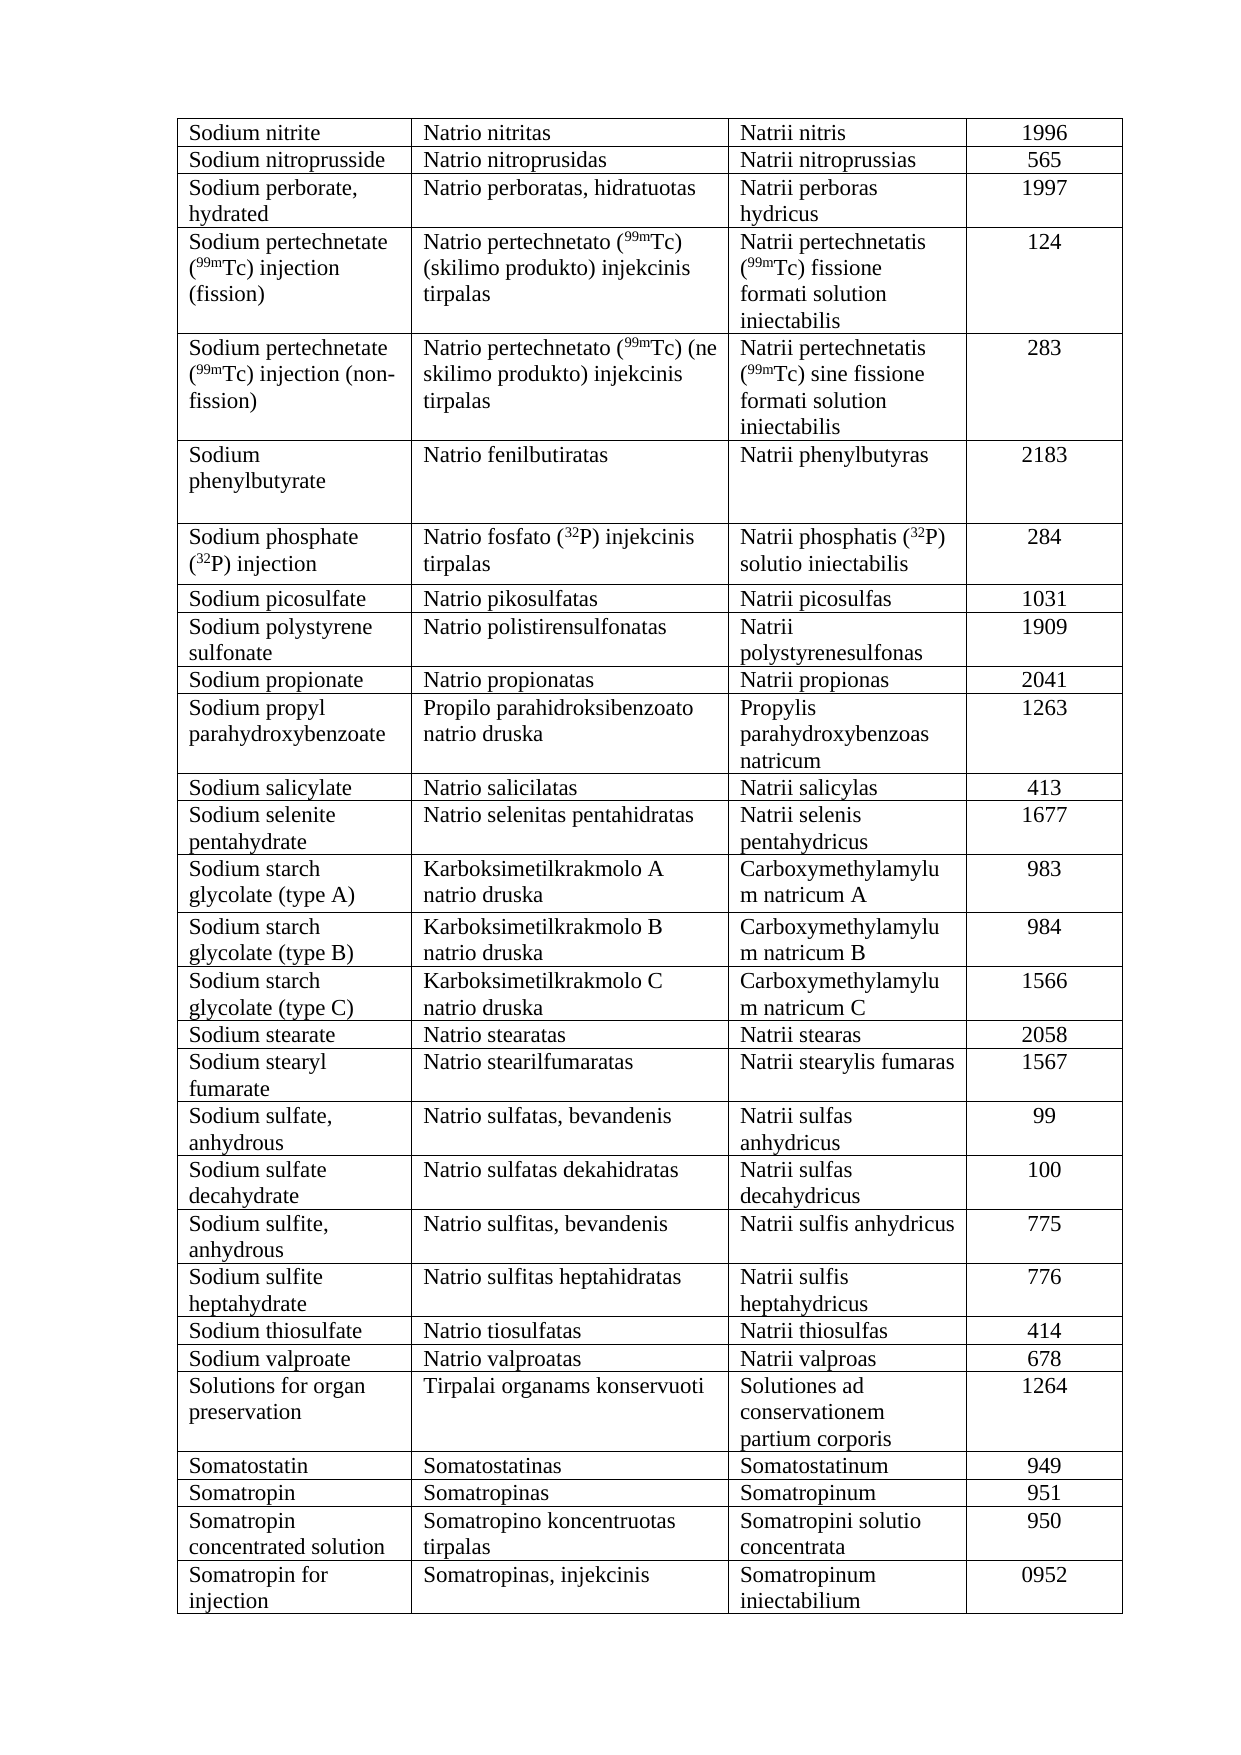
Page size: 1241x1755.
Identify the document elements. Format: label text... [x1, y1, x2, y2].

table_cell Natrio stearilfumaratas [412, 1049, 728, 1101]
table_cell Sodium stearate [178, 1021, 411, 1047]
table_cell Solutions for organ preservation [178, 1372, 411, 1451]
table_cell Natrii stearas [729, 1021, 966, 1047]
table_cell Sodium propionate [178, 667, 411, 693]
table_cell Propilo parahidroksibenzoato natrio druska [412, 694, 728, 773]
table_cell Natrio salicilatas [412, 774, 728, 800]
table_cell 413 [967, 774, 1122, 800]
table_cell 1909 [967, 613, 1122, 666]
table_cell 949 [967, 1452, 1122, 1478]
table_cell Natrii propionas [729, 667, 966, 693]
table_cell Natrio fenilbutiratas [412, 441, 728, 522]
table_cell 0952 [967, 1561, 1122, 1613]
table_cell Natrii nitris [729, 119, 966, 146]
table_cell Natrii selenis pentahydricus [729, 801, 966, 854]
table_cell Natrio sulfatas, bevandenis [412, 1102, 728, 1155]
table_cell Natrio polistirensulfonatas [412, 613, 728, 666]
table_cell 124 [967, 228, 1122, 333]
table_cell Natrio stearatas [412, 1021, 728, 1047]
table_cell Sodium stearyl fumarate [178, 1049, 411, 1101]
table_cell Sodium sulfate, anhydrous [178, 1102, 411, 1155]
table_cell Somatropini solutio concentrata [729, 1507, 966, 1559]
table_cell Somatropinas [412, 1480, 728, 1506]
table_cell Natrii perboras hydricus [729, 174, 966, 227]
table_cell 283 [967, 334, 1122, 439]
table_cell Sodium sulfite, anhydrous [178, 1210, 411, 1262]
table_cell Sodium nitrite [178, 119, 411, 146]
table_cell 2183 [967, 441, 1122, 522]
table_cell Sodium phenylbutyrate [178, 441, 411, 522]
table_cell Somatropinum iniectabilium [729, 1561, 966, 1613]
table_cell Somatropin concentrated solution [178, 1507, 411, 1559]
table_cell Somatostatin [178, 1452, 411, 1478]
table_cell Sodium polystyrene sulfonate [178, 613, 411, 666]
table_cell Somatropin [178, 1480, 411, 1506]
table_cell Natrii polystyrenesulfonas [729, 613, 966, 666]
table_cell Sodium pertechnetate (99mTc) injection (fission) [178, 228, 411, 333]
table_cell Somatropinas, injekcinis [412, 1561, 728, 1613]
table_cell Natrii sulfas decahydricus [729, 1156, 966, 1209]
table_cell Natrii picosulfas [729, 585, 966, 612]
table_cell Somatostatinas [412, 1452, 728, 1478]
table_cell Sodium selenite pentahydrate [178, 801, 411, 854]
table_cell Natrio pikosulfatas [412, 585, 728, 612]
table_cell Karboksimetilkrakmolo A natrio druska [412, 855, 728, 912]
table_cell Natrii pertechnetatis (99mTc) fissione formati solution iniectabilis [729, 228, 966, 333]
table_cell 414 [967, 1317, 1122, 1343]
table_cell 99 [967, 1102, 1122, 1155]
table_cell 775 [967, 1210, 1122, 1262]
table_cell Natrii nitroprussias [729, 147, 966, 173]
table_cell 1566 [967, 967, 1122, 1020]
table_cell Natrii salicylas [729, 774, 966, 800]
table_cell Karboksimetilkrakmolo B natrio druska [412, 913, 728, 966]
table_cell 2041 [967, 667, 1122, 693]
table_cell Sodium phosphate (32P) injection [178, 524, 411, 584]
table_cell Natrii valproas [729, 1345, 966, 1371]
table_cell Sodium perborate, hydrated [178, 174, 411, 227]
table_cell Natrio pertechnetato (99mTc) (ne skilimo produkto) injekcinis tirpalas [412, 334, 728, 439]
table_cell 776 [967, 1264, 1122, 1316]
table_cell Natrio sulfitas, bevandenis [412, 1210, 728, 1262]
table_cell 983 [967, 855, 1122, 912]
table_cell 1567 [967, 1049, 1122, 1101]
table_cell 284 [967, 524, 1122, 584]
table_cell Sodium propyl parahydroxybenzoate [178, 694, 411, 773]
table_cell Sodium starch glycolate (type B) [178, 913, 411, 966]
table_cell Natrio nitroprusidas [412, 147, 728, 173]
table_cell Natrio nitritas [412, 119, 728, 146]
table_cell Natrio fosfato (32P) injekcinis tirpalas [412, 524, 728, 584]
table_cell Natrio valproatas [412, 1345, 728, 1371]
table_cell Natrii pertechnetatis (99mTc) sine fissione formati solution iniectabilis [729, 334, 966, 439]
table_cell 678 [967, 1345, 1122, 1371]
table_cell Sodium nitroprusside [178, 147, 411, 173]
table_cell Natrii sulfis anhydricus [729, 1210, 966, 1262]
table_cell Natrio propionatas [412, 667, 728, 693]
table_cell Natrii phosphatis (32P) solutio iniectabilis [729, 524, 966, 584]
table_cell 950 [967, 1507, 1122, 1559]
table_cell Solutiones ad conservationem partium corporis [729, 1372, 966, 1451]
table_cell 951 [967, 1480, 1122, 1506]
table_cell Somatropinum [729, 1480, 966, 1506]
table_cell Natrii thiosulfas [729, 1317, 966, 1343]
table_cell 1997 [967, 174, 1122, 227]
table_cell Carboxymethylamylum natricum B [729, 913, 966, 966]
table_cell Natrio pertechnetato (99mTc) (skilimo produkto) injekcinis tirpalas [412, 228, 728, 333]
table_cell Natrio selenitas pentahidratas [412, 801, 728, 854]
table_cell Somatostatinum [729, 1452, 966, 1478]
table_cell 565 [967, 147, 1122, 173]
table_cell Natrio perboratas, hidratuotas [412, 174, 728, 227]
table_cell Natrii sulfas anhydricus [729, 1102, 966, 1155]
table_cell 1031 [967, 585, 1122, 612]
table_cell Sodium thiosulfate [178, 1317, 411, 1343]
table_cell Karboksimetilkrakmolo C natrio druska [412, 967, 728, 1020]
table_cell Carboxymethylamylum natricum C [729, 967, 966, 1020]
table_cell Sodium picosulfate [178, 585, 411, 612]
table_cell Natrio tiosulfatas [412, 1317, 728, 1343]
table_cell Natrio sulfitas heptahidratas [412, 1264, 728, 1316]
table_cell 1677 [967, 801, 1122, 854]
table_cell Propylis parahydroxybenzoas natricum [729, 694, 966, 773]
table_cell Sodium starch glycolate (type A) [178, 855, 411, 912]
table_cell 2058 [967, 1021, 1122, 1047]
table_cell Sodium pertechnetate (99mTc) injection (non-fission) [178, 334, 411, 439]
table_cell Natrii phenylbutyras [729, 441, 966, 522]
table_cell Somatropino koncentruotas tirpalas [412, 1507, 728, 1559]
table_cell Natrio sulfatas dekahidratas [412, 1156, 728, 1209]
table_cell Sodium sulfite heptahydrate [178, 1264, 411, 1316]
table_cell Natrii sulfis heptahydricus [729, 1264, 966, 1316]
table_cell Somatropin for injection [178, 1561, 411, 1613]
table_cell Sodium valproate [178, 1345, 411, 1371]
table_cell Sodium sulfate decahydrate [178, 1156, 411, 1209]
table_cell 984 [967, 913, 1122, 966]
table_cell 100 [967, 1156, 1122, 1209]
table_cell Carboxymethylamylum natricum A [729, 855, 966, 912]
table_cell 1996 [967, 119, 1122, 146]
table_cell Sodium salicylate [178, 774, 411, 800]
table_cell 1263 [967, 694, 1122, 773]
table_cell Natrii stearylis fumaras [729, 1049, 966, 1101]
table_cell Tirpalai organams konservuoti [412, 1372, 728, 1451]
table_cell 1264 [967, 1372, 1122, 1451]
table_cell Sodium starch glycolate (type C) [178, 967, 411, 1020]
